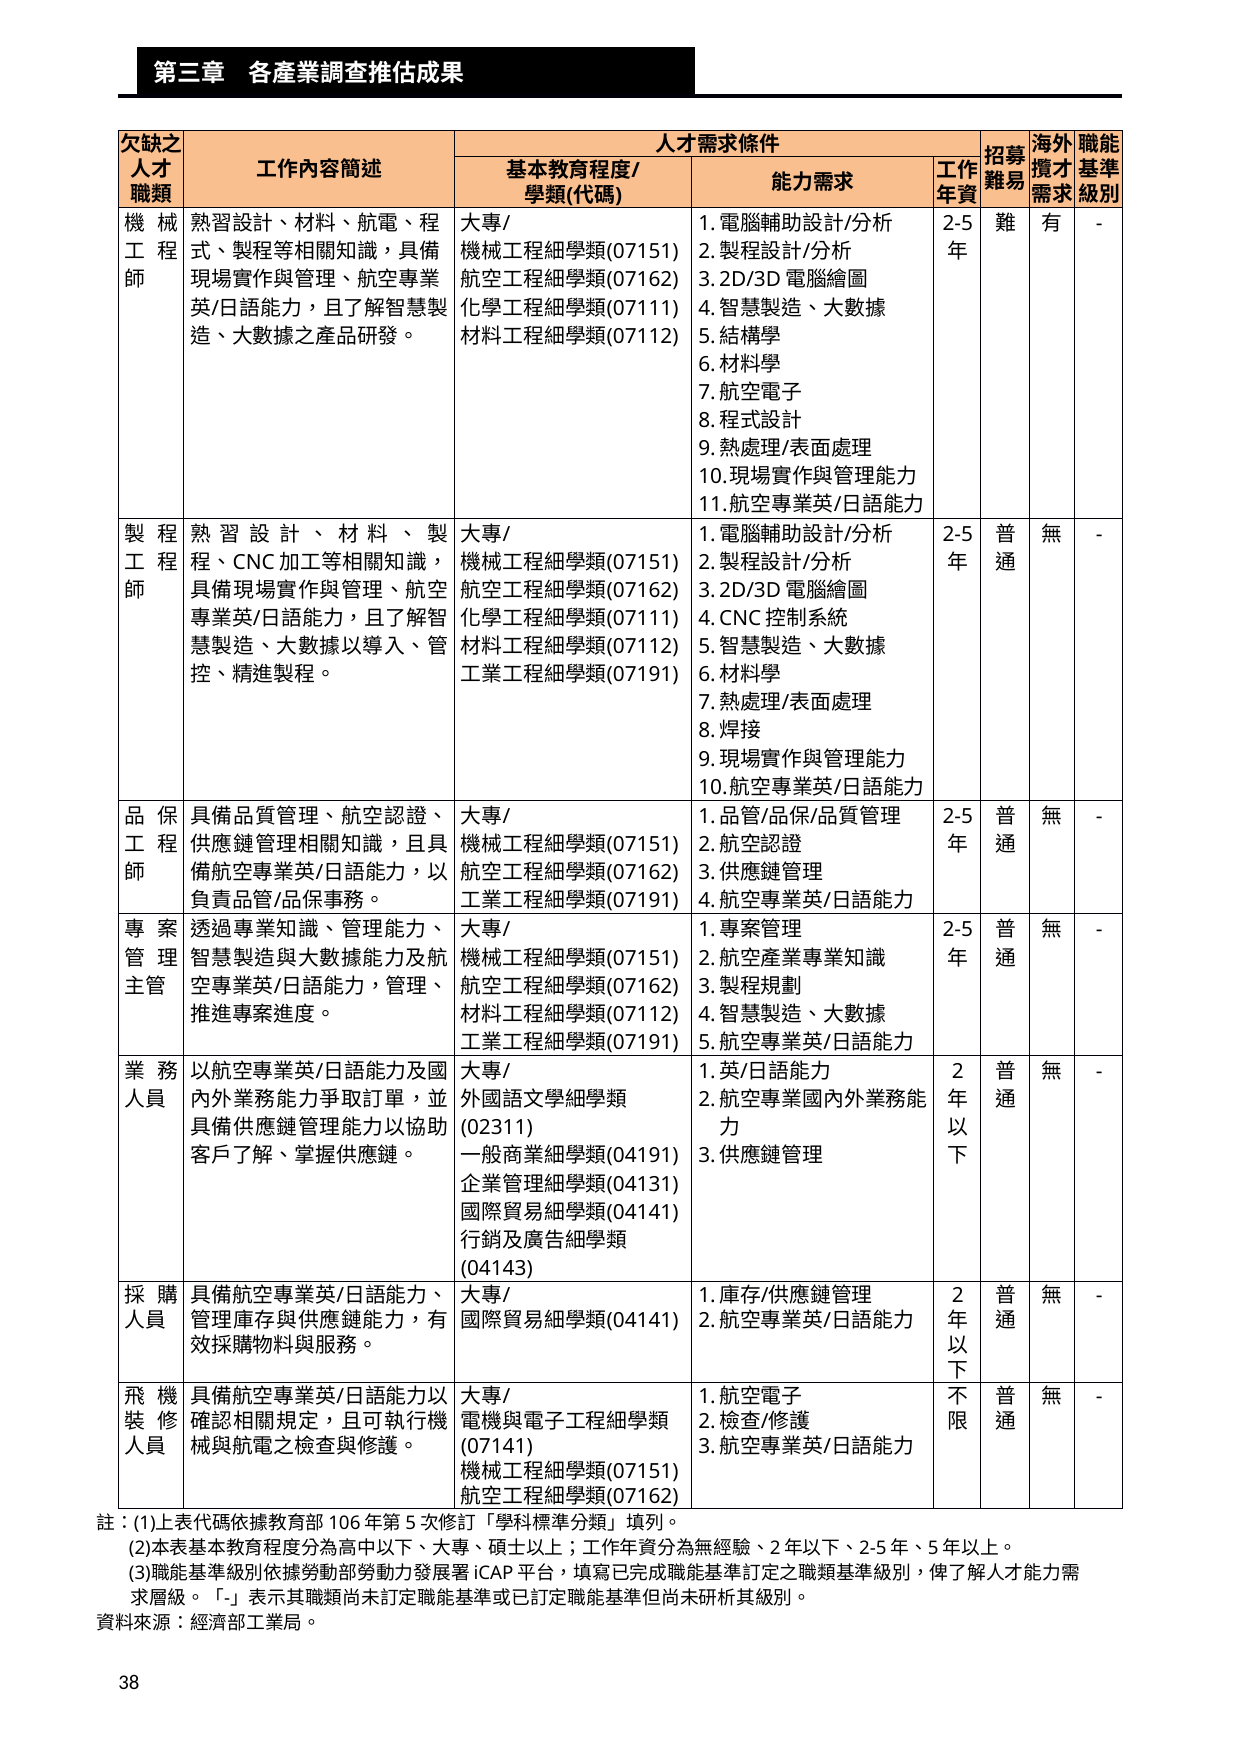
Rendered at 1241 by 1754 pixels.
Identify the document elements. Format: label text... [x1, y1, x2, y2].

table_cell 無 [1030, 1383, 1074, 1508]
text (2)本表基本教育程度分為高中以下、大專、碩士以上；工作年資分為無經驗、2年以下、2-5年、5年以上。 [62, 1534, 1122, 1559]
table_cell 電腦輔助設計/分析 製程設計/分析 2D/3D電腦繪圖 CNC控制系統 智慧製造、大數據 材料學 熱處理/表面處理 焊接 現場實作與管理能力 航空專業英/日語能力 [692, 519, 933, 800]
table_cell 採購人員 [119, 1282, 183, 1382]
table_cell - [1075, 1383, 1122, 1508]
table_cell 具備品質管理、航空認證、供應鏈管理相關知識，且具備航空專業英/日語能力，以負責品管/品保事務。 [184, 801, 454, 913]
table_cell 2-5年 [934, 519, 980, 800]
table_cell 能力需求 [692, 157, 933, 207]
table_cell 品保工程師 [119, 801, 183, 913]
table_cell 普通 [981, 1383, 1029, 1508]
table_cell 大專/ 機械工程細學類(07151) 航空工程細學類(07162) 化學工程細學類(07111) 材料工程細學類(07112) 工業工程細學類(07191) [455, 519, 691, 800]
table_cell - [1075, 208, 1122, 517]
table_cell 品管/品保/品質管理 航空認證 供應鏈管理 航空專業英/日語能力 [692, 801, 933, 913]
table_cell 普通 [981, 801, 1029, 913]
table_cell 大專/ 國際貿易細學類(04141) [455, 1282, 691, 1382]
table_cell 庫存/供應鏈管理 航空專業英/日語能力 [692, 1282, 933, 1382]
table_cell 製程工程師 [119, 519, 183, 800]
table_cell 無 [1030, 519, 1074, 800]
table_cell - [1075, 1282, 1122, 1382]
table_header 欠缺之 人才 職類 [119, 131, 183, 207]
table_cell 無 [1030, 1056, 1074, 1281]
table_cell 機械工程師 [119, 208, 183, 517]
table_cell 透過專業知識、管理能力、智慧製造與大數據能力及航空專業英/日語能力，管理、推進專案進度。 [184, 914, 454, 1055]
table_cell - [1075, 519, 1122, 800]
table_cell 熟習設計、材料、航電、程式、製程等相關知識，具備現場實作與管理、航空專業英/日語能力，且了解智慧製造、大數據之產品研發。 [184, 208, 454, 517]
table_cell 2-5年 [934, 914, 980, 1055]
table_header 職能基準級別 [1075, 131, 1122, 207]
table_cell 英/日語能力 航空專業國內外業務能力 供應鏈管理 [692, 1056, 933, 1281]
table_cell - [1075, 1056, 1122, 1281]
table_cell 難 [981, 208, 1029, 517]
table_cell 業務人員 [119, 1056, 183, 1281]
table_cell 不限 [934, 1383, 980, 1508]
table_cell 無 [1030, 801, 1074, 913]
table_cell 無 [1030, 914, 1074, 1055]
text 註：(1)上表代碼依據教育部106年第5次修訂「學科標準分類」填列。 [62, 1509, 1122, 1534]
text (3)職能基準級別依據勞動部勞動力發展署iCAP平台，填寫已完成職能基準訂定之職類基準級別，俾了解人才能力需 [62, 1559, 1122, 1584]
table_cell 電腦輔助設計/分析 製程設計/分析 2D/3D電腦繪圖 智慧製造、大數據 結構學 材料學 航空電子 程式設計 熱處理/表面處理 現場實作與管理能力 航空專業英/日語能力 [692, 208, 933, 517]
table_cell 工作 年資 [934, 157, 980, 207]
table_cell - [1075, 914, 1122, 1055]
table_header 工作內容簡述 [184, 131, 454, 207]
table_cell 普通 [981, 914, 1029, 1055]
table_cell 以航空專業英/日語能力及國內外業務能力爭取訂單，並具備供應鏈管理能力以協助客戶了解、掌握供應鏈。 [184, 1056, 454, 1281]
table_cell 大專/ 機械工程細學類(07151) 航空工程細學類(07162) 化學工程細學類(07111) 材料工程細學類(07112) [455, 208, 691, 517]
table_cell 普通 [981, 1282, 1029, 1382]
table_cell 基本教育程度/ 學類(代碼) [455, 157, 691, 207]
table_cell 2年以下 [934, 1056, 980, 1281]
table_cell 2年以下 [934, 1282, 980, 1382]
table_cell 航空電子 檢查/修護 航空專業英/日語能力 [692, 1383, 933, 1508]
table_cell 大專/ 機械工程細學類(07151) 航空工程細學類(07162) 材料工程細學類(07112) 工業工程細學類(07191) [455, 914, 691, 1055]
table_header 海外攬才需求 [1030, 131, 1074, 207]
table_cell 具備航空專業英/日語能力以確認相關規定，且可執行機械與航電之檢查與修護。 [184, 1383, 454, 1508]
table_cell 普通 [981, 519, 1029, 800]
table_cell 具備航空專業英/日語能力、管理庫存與供應鏈能力，有效採購物料與服務。 [184, 1282, 454, 1382]
text 資料來源：經濟部工業局。 [62, 1609, 1122, 1634]
table_cell 大專/ 機械工程細學類(07151) 航空工程細學類(07162) 工業工程細學類(07191) [455, 801, 691, 913]
table_cell 2-5年 [934, 801, 980, 913]
table_cell 專案管理主管 [119, 914, 183, 1055]
table_cell 無 [1030, 1282, 1074, 1382]
text 求層級。「-」表示其職類尚未訂定職能基準或已訂定職能基準但尚未研析其級別。 [62, 1584, 1122, 1609]
table_cell 大專/ 電機與電子工程細學類(07141) 機械工程細學類(07151) 航空工程細學類(07162) [455, 1383, 691, 1508]
table_header 人才需求條件 [455, 131, 980, 156]
table_header 招募難易 [981, 131, 1029, 207]
table_cell 2-5年 [934, 208, 980, 517]
table_cell 熟習設計、材料、製程、CNC加工等相關知識，具備現場實作與管理、航空專業英/日語能力，且了解智慧製造、大數據以導入、管控、精進製程。 [184, 519, 454, 800]
table_cell - [1075, 801, 1122, 913]
table_cell 大專/ 外國語文學細學類(02311) 一般商業細學類(04191) 企業管理細學類(04131) 國際貿易細學類(04141) 行銷及廣告細學類(04143) [455, 1056, 691, 1281]
table_cell 有 [1030, 208, 1074, 517]
table_cell 專案管理 航空產業專業知識 製程規劃 智慧製造、大數據 航空專業英/日語能力 [692, 914, 933, 1055]
table_cell 飛機裝修人員 [119, 1383, 183, 1508]
table_cell 普通 [981, 1056, 1029, 1281]
